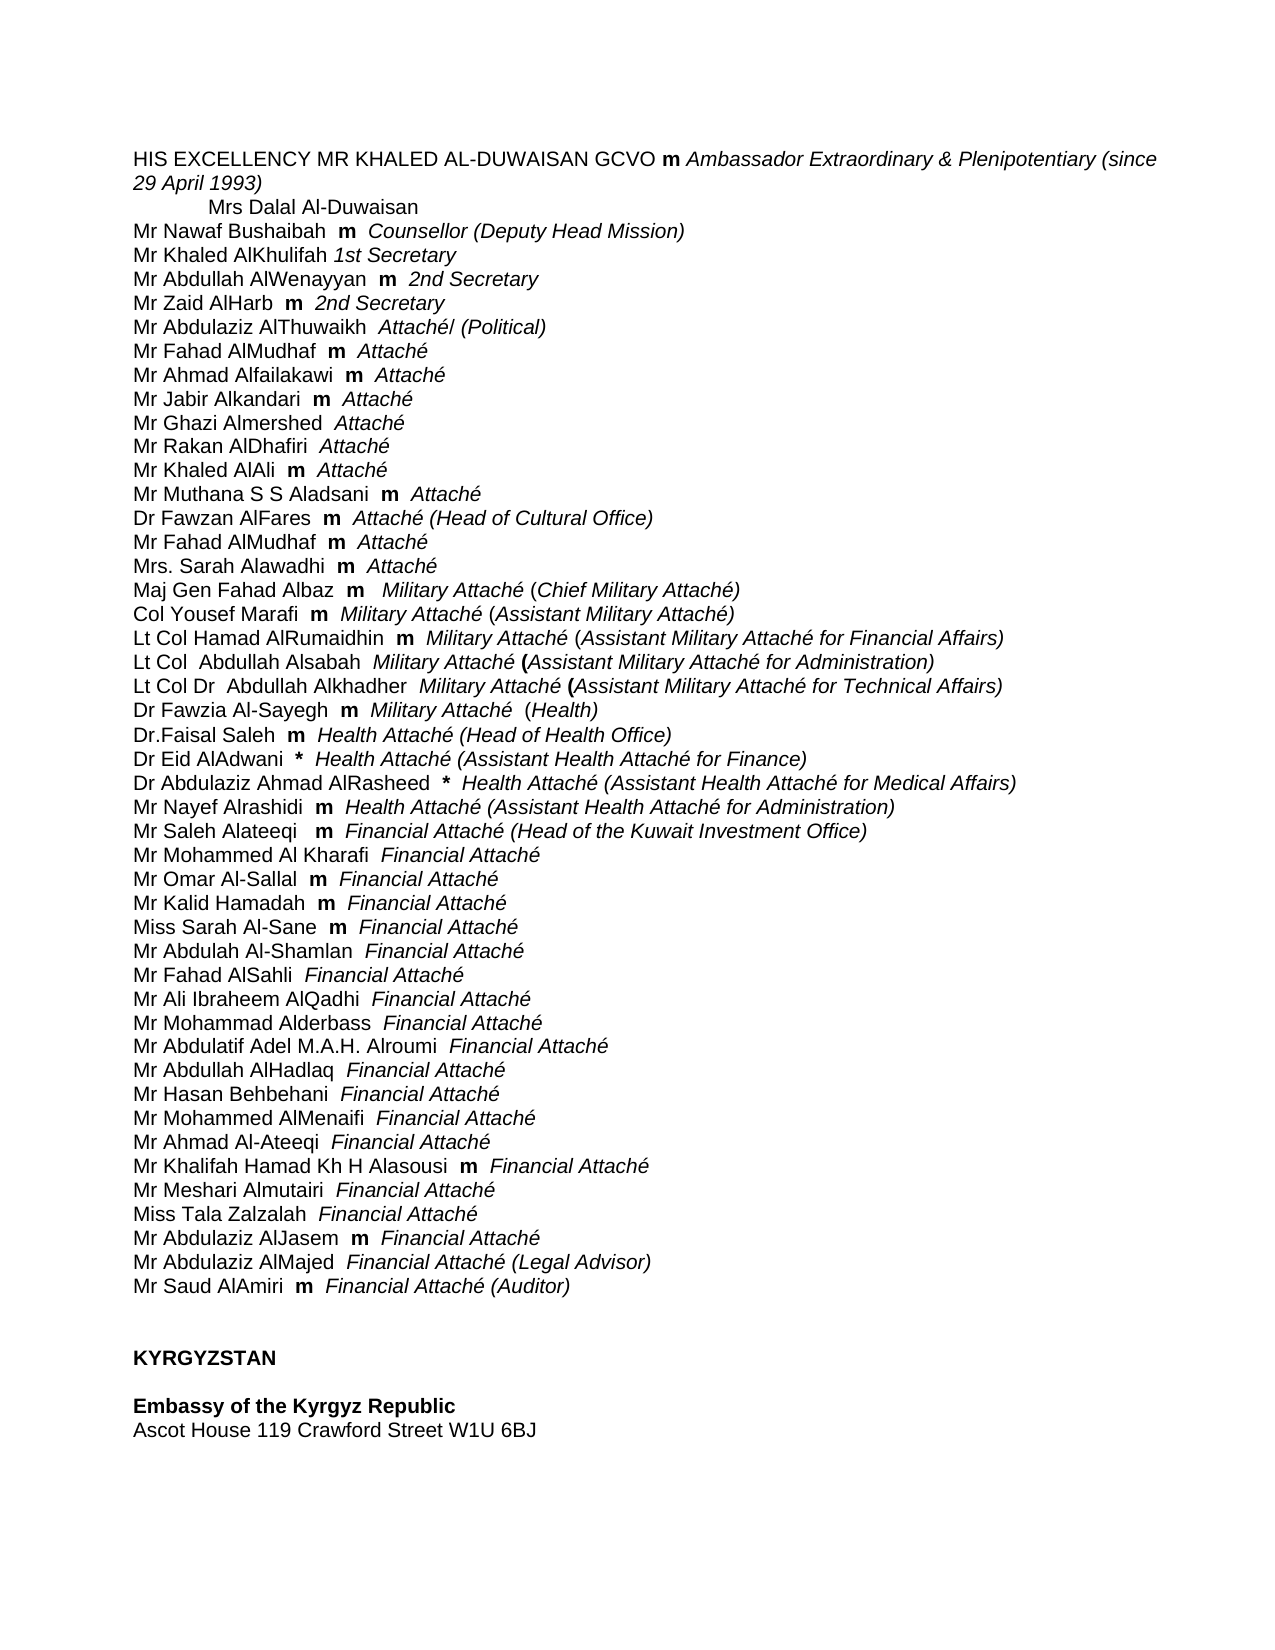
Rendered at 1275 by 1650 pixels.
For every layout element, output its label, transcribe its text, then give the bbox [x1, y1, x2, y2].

text Lt Col Dr Abdullah Alkhadher Military Attaché (Assistant Military Attaché for Technical Affairs) [133, 674, 1181, 698]
text Mr Abdullah AlHadlaq Financial Attaché [133, 1058, 1181, 1082]
text Mr Omar Al-Sallal m Financial Attaché [133, 867, 1181, 891]
text Mr Abdullah AlWenayyan m 2nd Secretary [133, 267, 1181, 291]
text Miss Tala Zalzalah Financial Attaché [133, 1202, 1181, 1226]
text Lt Col Abdullah Alsabah Military Attaché (Assistant Military Attaché for Administration) [133, 650, 1181, 674]
text Mr Khalifah Hamad Kh H Alasousi m Financial Attaché [133, 1154, 1181, 1178]
text Mr Mohammad Alderbass Financial Attaché [133, 1010, 1181, 1034]
text Mr Hasan Behbehani Financial Attaché [133, 1082, 1181, 1106]
text Dr Eid AlAdwani * Health Attaché (Assistant Health Attaché for Finance) [133, 747, 1181, 771]
text Mr Mohammed AlMenaifi Financial Attaché [133, 1106, 1181, 1130]
text Mr Muthana S S Aladsani m Attaché [133, 482, 1181, 506]
text Mr Fahad AlMudhaf m Attaché [133, 530, 1181, 554]
text Mr Mohammed Al Kharafi Financial Attaché [133, 843, 1181, 867]
text Ascot House 119 Crawford Street W1U 6BJ [133, 1418, 1181, 1442]
text Mr Abdulaziz AlThuwaikh Attaché/ (Political) [133, 314, 1181, 338]
text Mr Meshari Almutairi Financial Attaché [133, 1178, 1181, 1202]
text Mr Ghazi Almershed Attaché [133, 410, 1181, 434]
text Mr Zaid AlHarb m 2nd Secretary [133, 291, 1181, 314]
text Mrs. Sarah Alawadhi m Attaché [133, 554, 1181, 578]
text Mr Nawaf Bushaibah m Counsellor (Deputy Head Mission) [133, 219, 1181, 243]
text Mr Saleh Alateeqi m Financial Attaché (Head of the Kuwait Investment Office) [133, 819, 1181, 843]
text Mrs Dalal Al-Duwaisan [133, 195, 1181, 219]
text Dr.Faisal Saleh m Health Attaché (Head of Health Office) [133, 723, 1181, 747]
text Dr Fawzan AlFares m Attaché (Head of Cultural Office) [133, 506, 1181, 530]
text Lt Col Hamad AlRumaidhin m Military Attaché (Assistant Military Attaché for Financial Affairs) [133, 626, 1181, 650]
text Mr Ahmad Al-Ateeqi Financial Attaché [133, 1130, 1181, 1154]
text Mr Fahad AlMudhaf m Attaché [133, 338, 1181, 362]
text Mr Saud AlAmiri m Financial Attaché (Auditor) [133, 1274, 1181, 1298]
text Mr Jabir Alkandari m Attaché [133, 386, 1181, 410]
subtitle KYRGYZSTAN [133, 1346, 1181, 1370]
text Dr Fawzia Al-Sayegh m Military Attaché (Health) [133, 698, 1181, 723]
text Mr Ali Ibraheem AlQadhi Financial Attaché [133, 986, 1181, 1010]
text Mr Abdulah Al-Shamlan Financial Attaché [133, 938, 1181, 962]
text Mr Abdulaziz AlJasem m Financial Attaché [133, 1226, 1181, 1250]
text Miss Sarah Al-Sane m Financial Attaché [133, 914, 1181, 938]
text Mr Khaled AlAli m Attaché [133, 458, 1181, 482]
text Mr Fahad AlSahli Financial Attaché [133, 962, 1181, 986]
text HIS EXCELLENCY MR KHALED AL-DUWAISAN GCVO m Ambassador Extraordinary & Plenipotentiary (since 29 April 1993) [133, 147, 1181, 195]
text Mr Abdulatif Adel M.A.H. Alroumi Financial Attaché [133, 1034, 1181, 1058]
text Dr Abdulaziz Ahmad AlRasheed * Health Attaché (Assistant Health Attaché for Medical Affairs) [133, 771, 1181, 795]
text Mr Nayef Alrashidi m Health Attaché (Assistant Health Attaché for Administration) [133, 795, 1181, 819]
text Mr Rakan AlDhafiri Attaché [133, 434, 1181, 458]
text Maj Gen Fahad Albaz m Military Attaché (Chief Military Attaché) [133, 578, 1181, 602]
text Col Yousef Marafi m Military Attaché (Assistant Military Attaché) [133, 602, 1181, 626]
subtitle Embassy of the Kyrgyz Republic [133, 1394, 1181, 1418]
text Mr Khaled AlKhulifah 1st Secretary [133, 243, 1181, 267]
text Mr Abdulaziz AlMajed Financial Attaché (Legal Advisor) [133, 1250, 1181, 1274]
text Mr Ahmad Alfailakawi m Attaché [133, 362, 1181, 386]
text Mr Kalid Hamadah m Financial Attaché [133, 891, 1181, 914]
